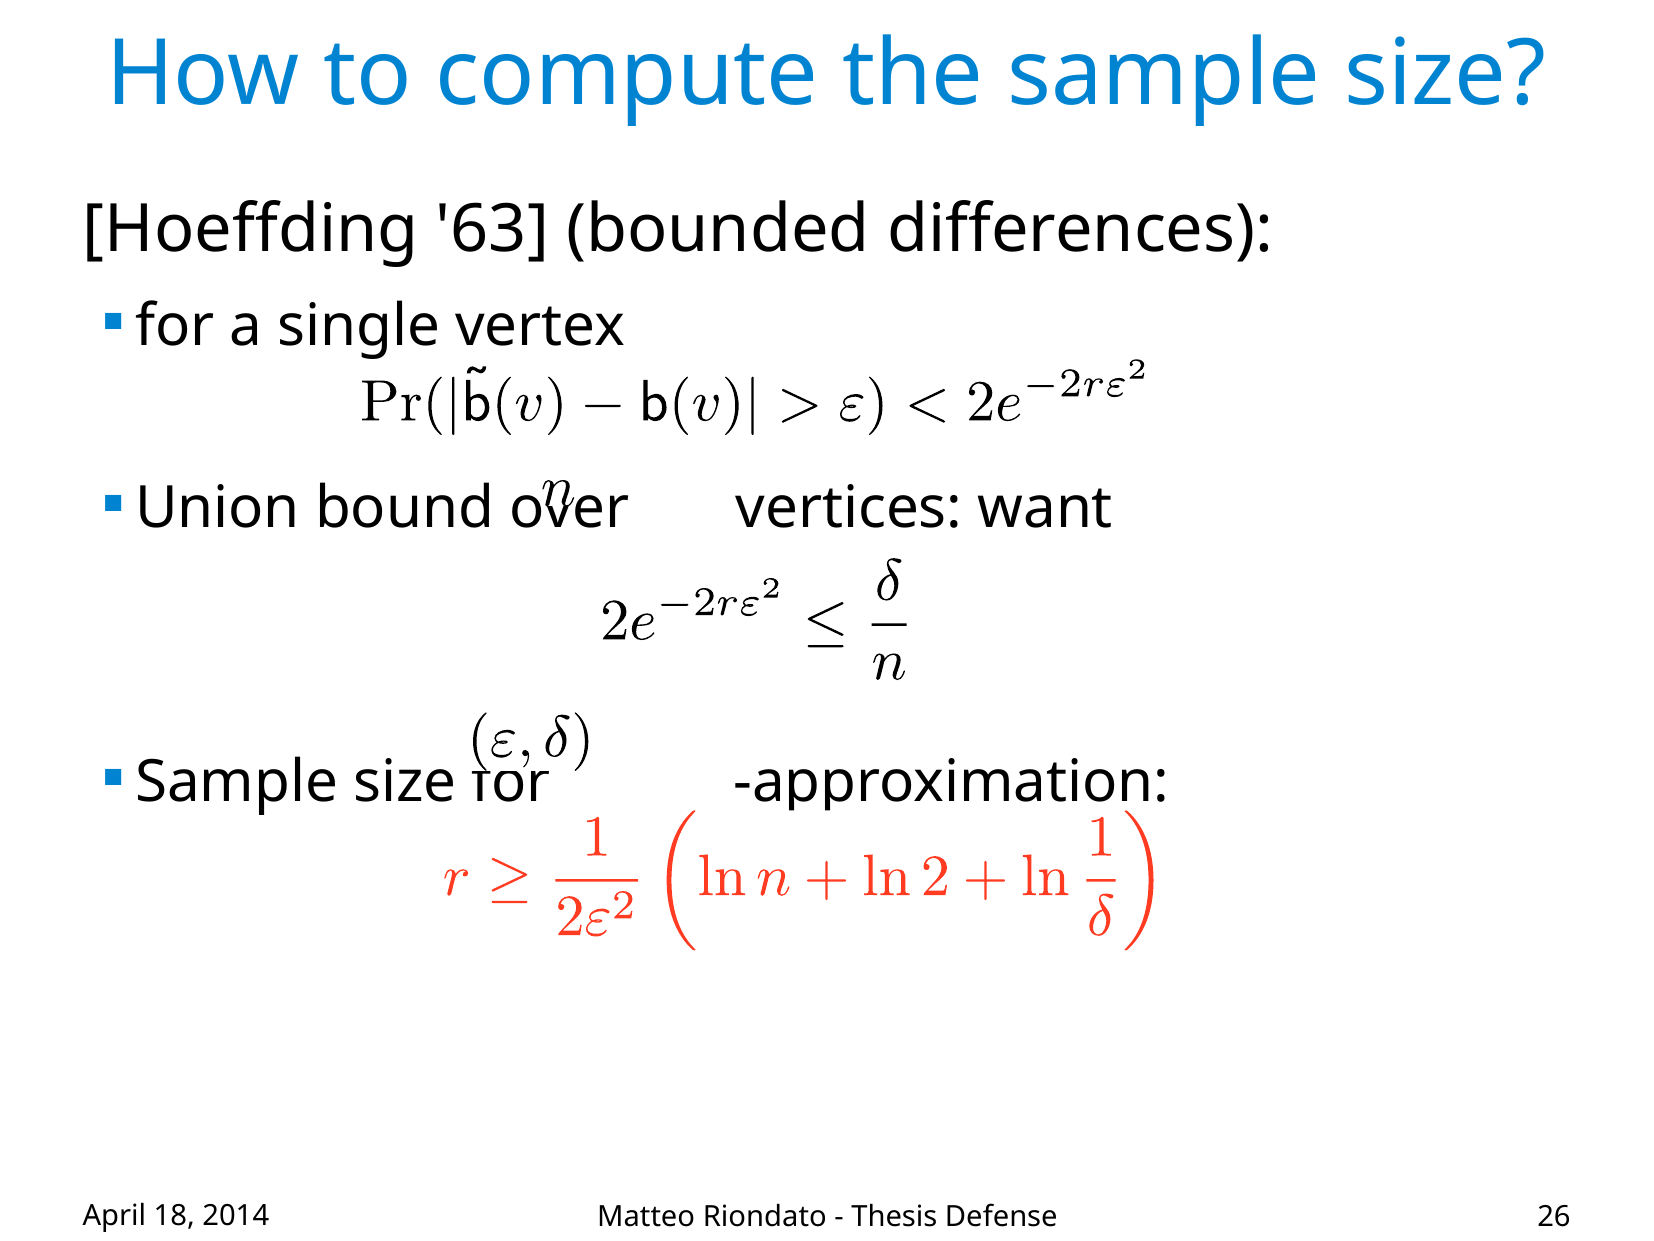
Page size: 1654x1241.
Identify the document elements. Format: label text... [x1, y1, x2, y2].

text_box [442, 810, 1166, 951]
text_box [360, 359, 1147, 436]
text_box [600, 558, 907, 681]
text_box [540, 480, 576, 507]
title How to compute the sample size? [82, 0, 1571, 139]
list [Hoeffding '63] (bounded differences): for a single vertex Union bound over vertices: want Sample size for -approximation: [82, 180, 1571, 1186]
text_box [467, 712, 595, 771]
